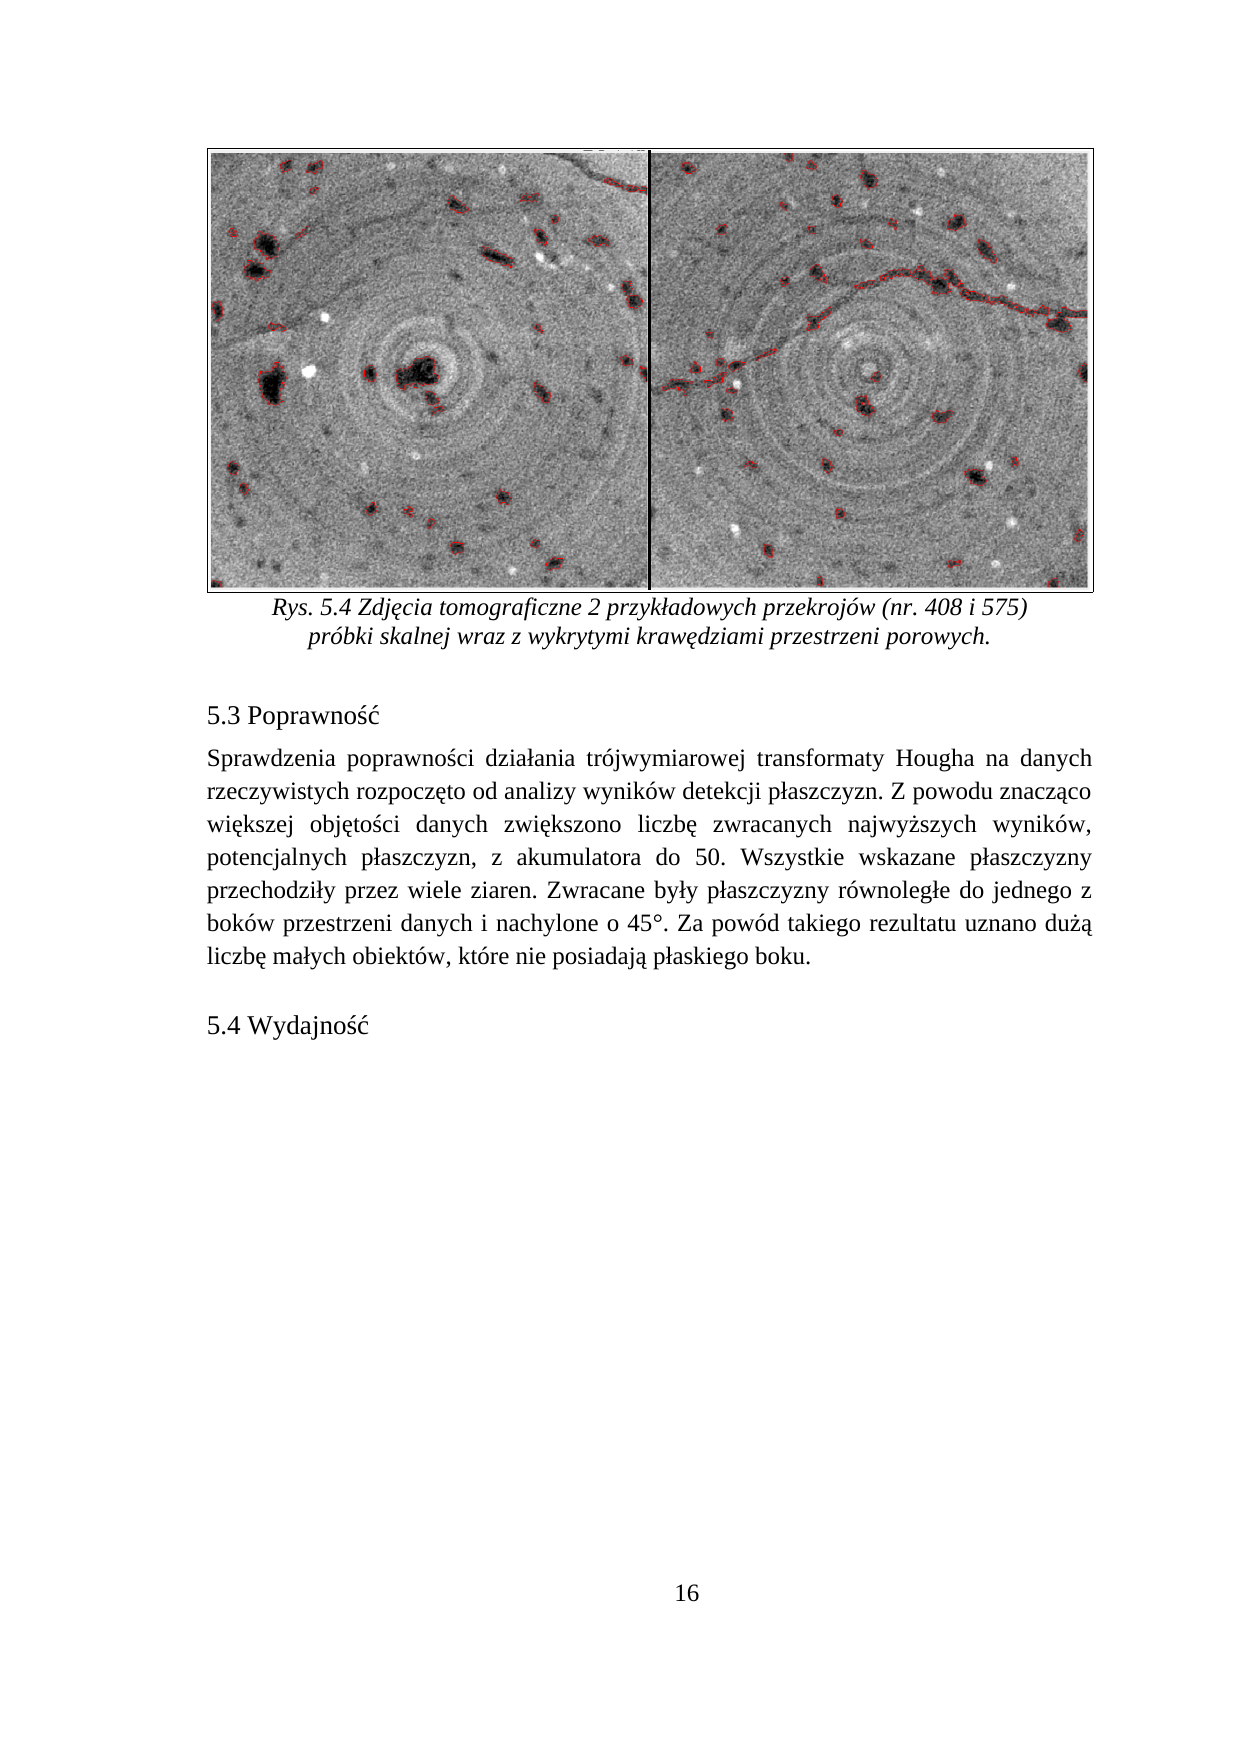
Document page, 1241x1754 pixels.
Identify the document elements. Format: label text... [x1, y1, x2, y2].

text [208, 149, 1093, 592]
subtitle 5.4 Wydajność [207, 1009, 1093, 1041]
subtitle 5.3 Poprawność [207, 699, 1093, 730]
picture [209, 150, 1090, 590]
text Rys. 5.4 Zdjęcia tomograficzne 2 przykładowych przekrojów (nr. 408 i 575) próbki skalnej wraz z wykrytymi krawędziami przestrzeni porowych. [207, 593, 1093, 650]
text Sprawdzenia poprawności działania trójwymiarowej transformaty Hougha na danych rzeczywistych rozpoczęto od analizy wyników detekcji płaszczyzn. Z powodu znacząco większej objętości danych zwiększono liczbę zwracanych najwyższych wyników, potencjalnych płaszczyzn, z akumulatora do 50. Wszystkie wskazane płaszczyzny przechodziły przez wiele ziaren. Zwracane były płaszczyzny równoległe do jednego z boków przestrzeni danych i nachylone o 45°. Za powód takiego rezultatu uznano dużą liczbę małych obiektów, które nie posiadają płaskiego boku. [207, 743, 1093, 970]
